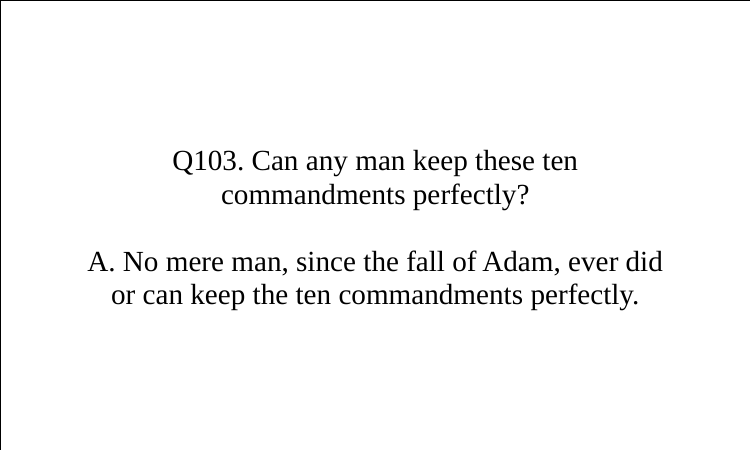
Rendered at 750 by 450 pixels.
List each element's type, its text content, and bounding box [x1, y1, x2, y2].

text Q103. Can any man keep these ten commandments perfectly? A. No mere man, since the fall of Adam, ever did or can keep the ten commandments perfectly. [1, 9, 750, 311]
